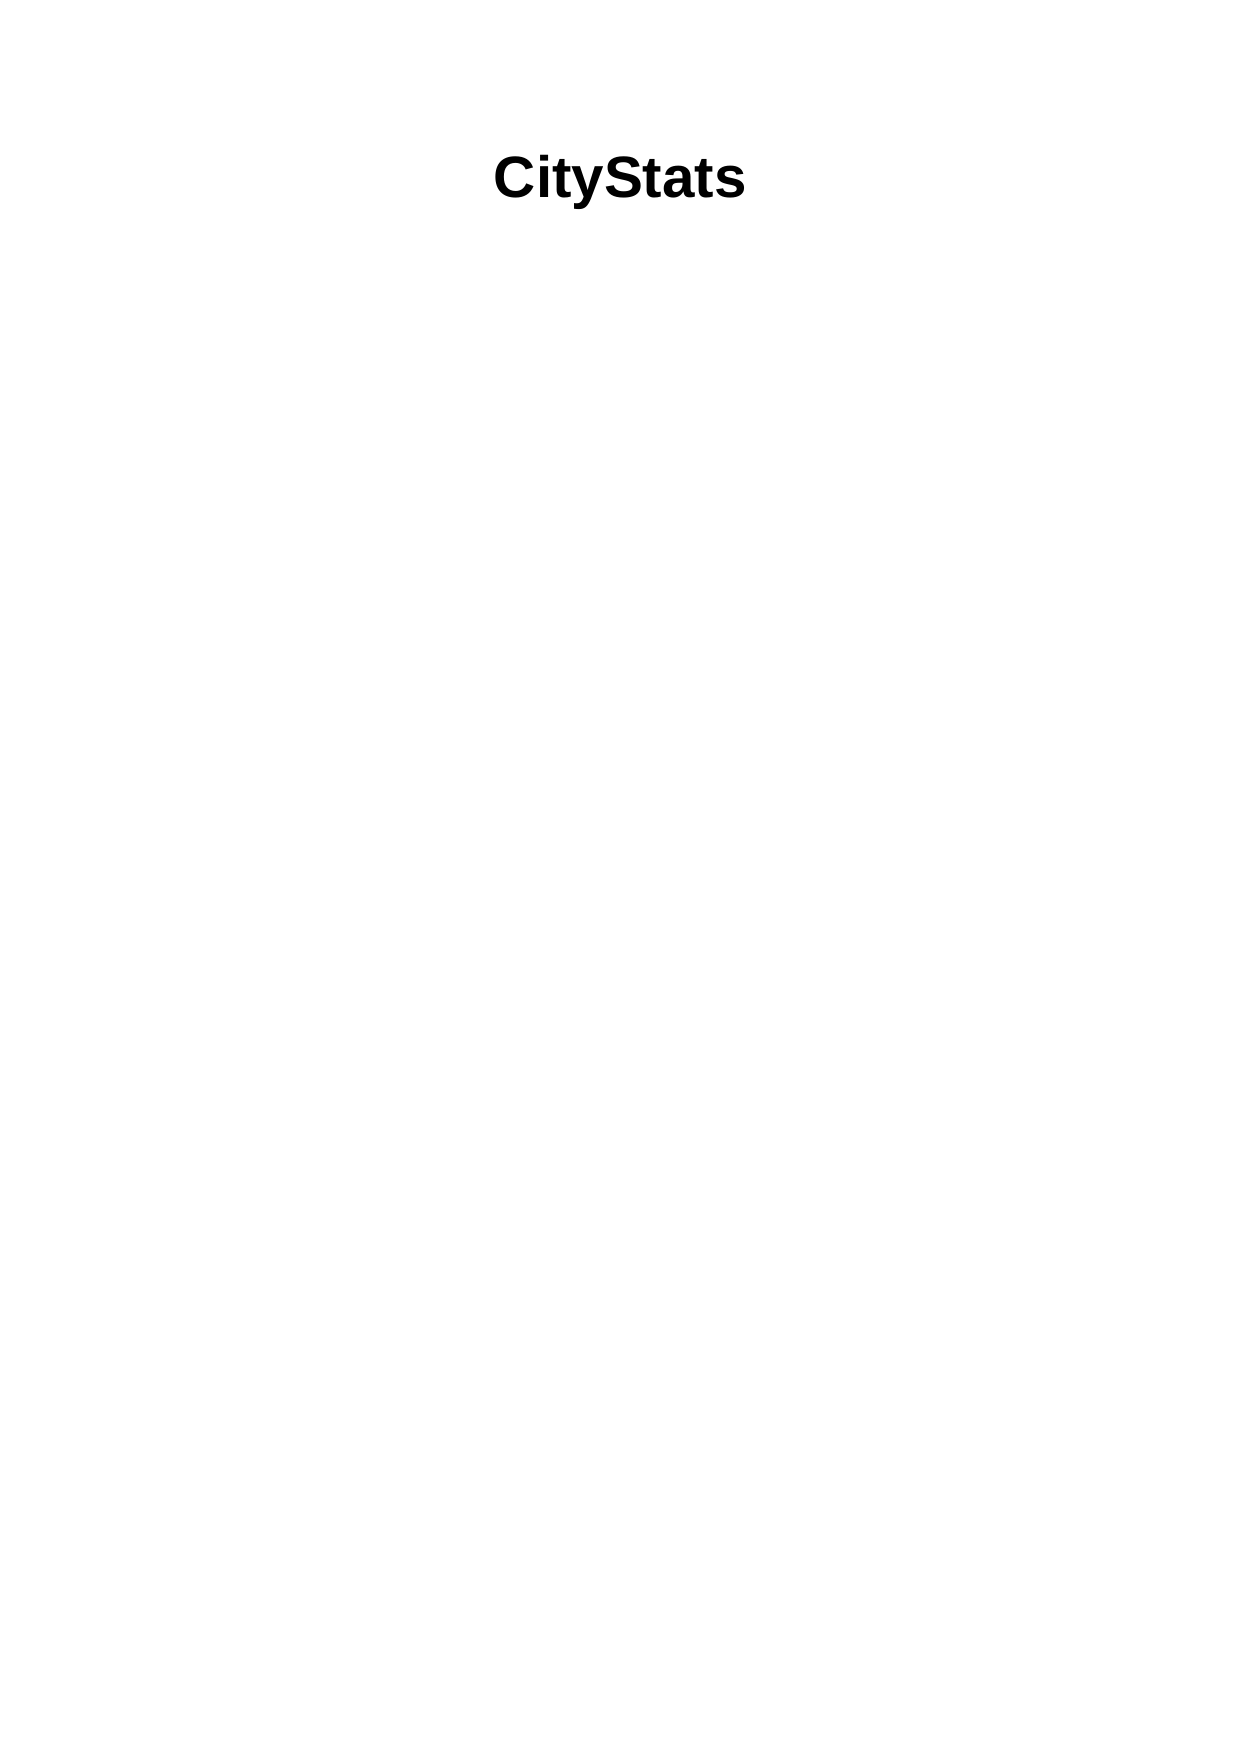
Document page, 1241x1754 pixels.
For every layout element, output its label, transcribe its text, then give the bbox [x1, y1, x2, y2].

title CityStats [118, 143, 1122, 210]
